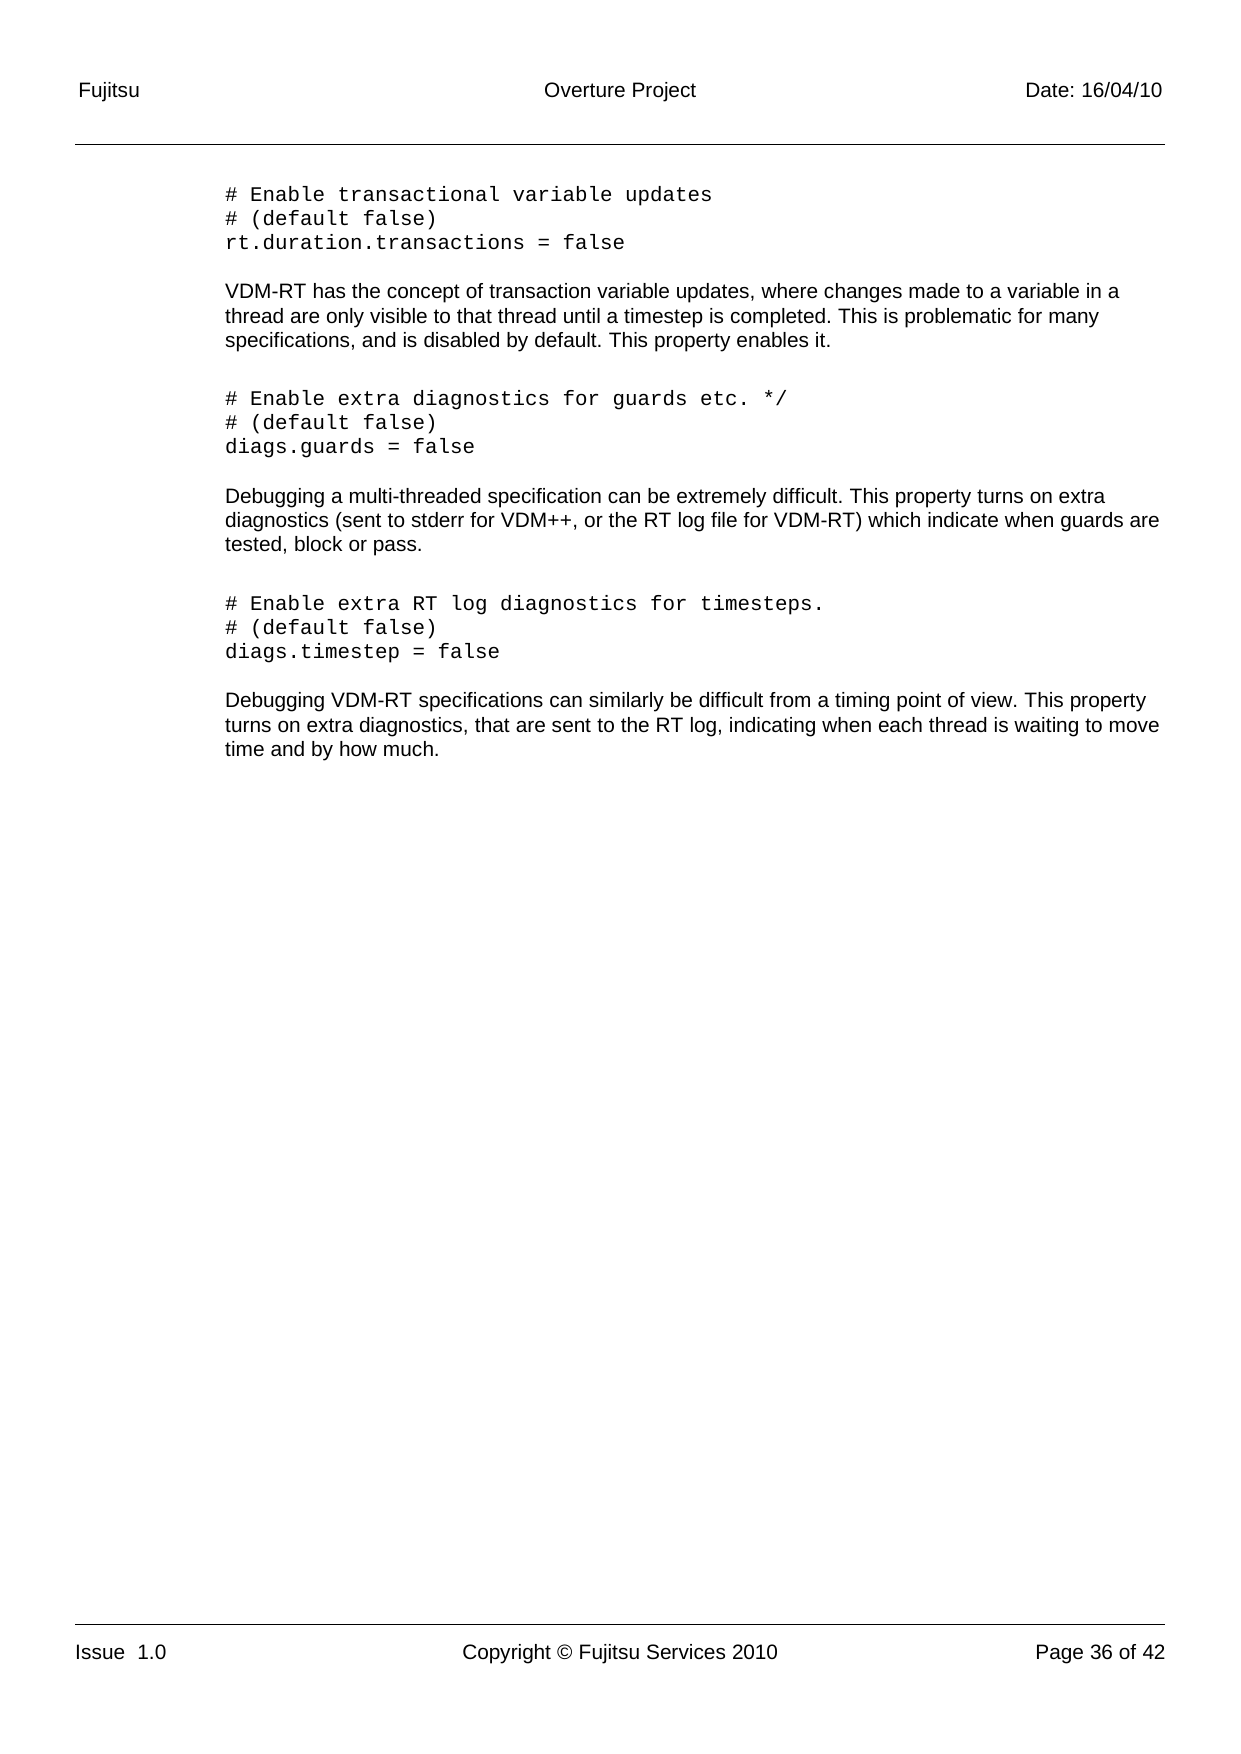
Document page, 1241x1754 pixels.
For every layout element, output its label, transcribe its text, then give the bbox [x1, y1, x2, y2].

text # Enable transactional variable updates [225, 184, 1165, 208]
text Debugging VDM-RT specifications can similarly be difficult from a timing point of view. This property turns on extra diagnostics, that are sent to the RT log, indicating when each thread is waiting to move time and by how much. [225, 688, 1165, 761]
text # Enable extra diagnostics for guards etc. */ [225, 388, 1165, 412]
text # (default false) [225, 208, 1165, 232]
text diags.timestep = false [225, 641, 1165, 664]
text # (default false) [225, 617, 1165, 641]
text # Enable extra RT log diagnostics for timesteps. [225, 593, 1165, 617]
text Debugging a multi-threaded specification can be extremely difficult. This property turns on extra diagnostics (sent to stderr for VDM++, or the RT log file for VDM-RT) which indicate when guards are tested, block or pass. [225, 484, 1165, 556]
text # (default false) [225, 412, 1165, 436]
text diags.guards = false [225, 436, 1165, 460]
text rt.duration.transactions = false [225, 232, 1165, 256]
text VDM-RT has the concept of transaction variable updates, where changes made to a variable in a thread are only visible to that thread until a timestep is completed. This is problematic for many specifications, and is disabled by default. This property enables it. [225, 279, 1165, 352]
